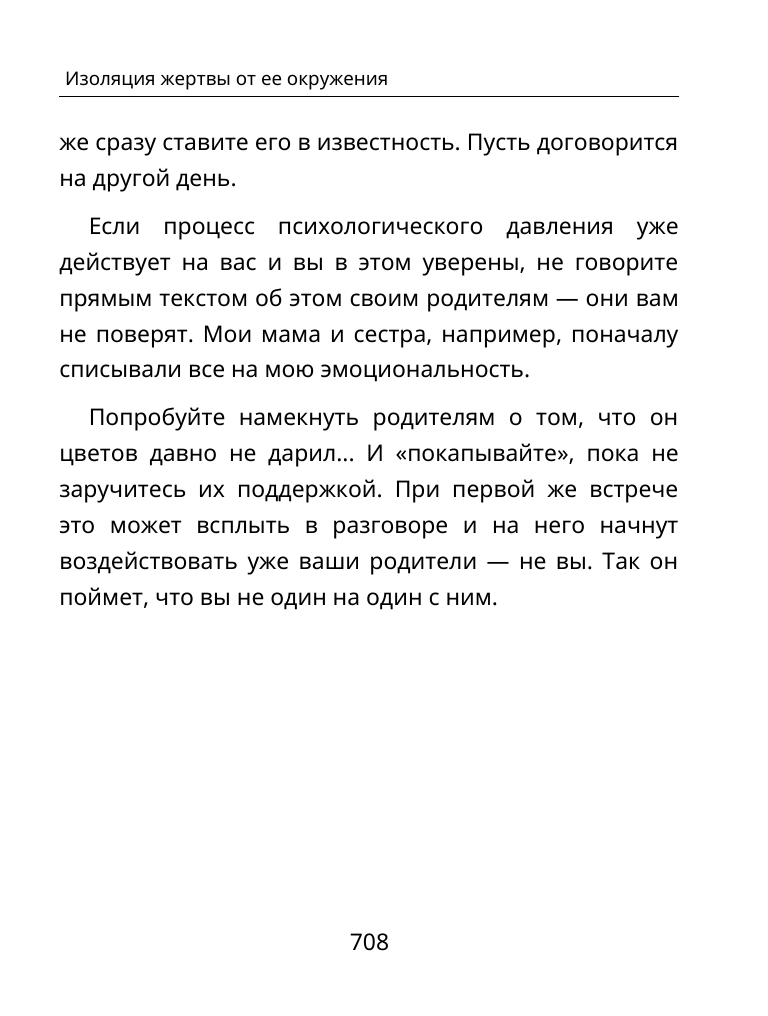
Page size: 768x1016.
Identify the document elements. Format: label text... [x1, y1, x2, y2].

text же сразу ставите его в известность. Пусть договорится на другой день. [59, 126, 679, 193]
text Если процесс психологического давления уже действует на вас и вы в этом уверены, не говорите прямым текстом об этом своим родителям — они вам не поверят. Мои мама и сестра, например, поначалу списывали все на мою эмоциональность. [59, 210, 679, 385]
text Попробуйте намекнуть родителям о том, что он цветов давно не дарил... И «покапывайте», пока не заручитесь их поддержкой. При первой же встрече это может всплыть в разговоре и на него начнут воздействовать уже ваши родители — не вы. Так он поймет, что вы не один на один с ним. [59, 401, 679, 612]
